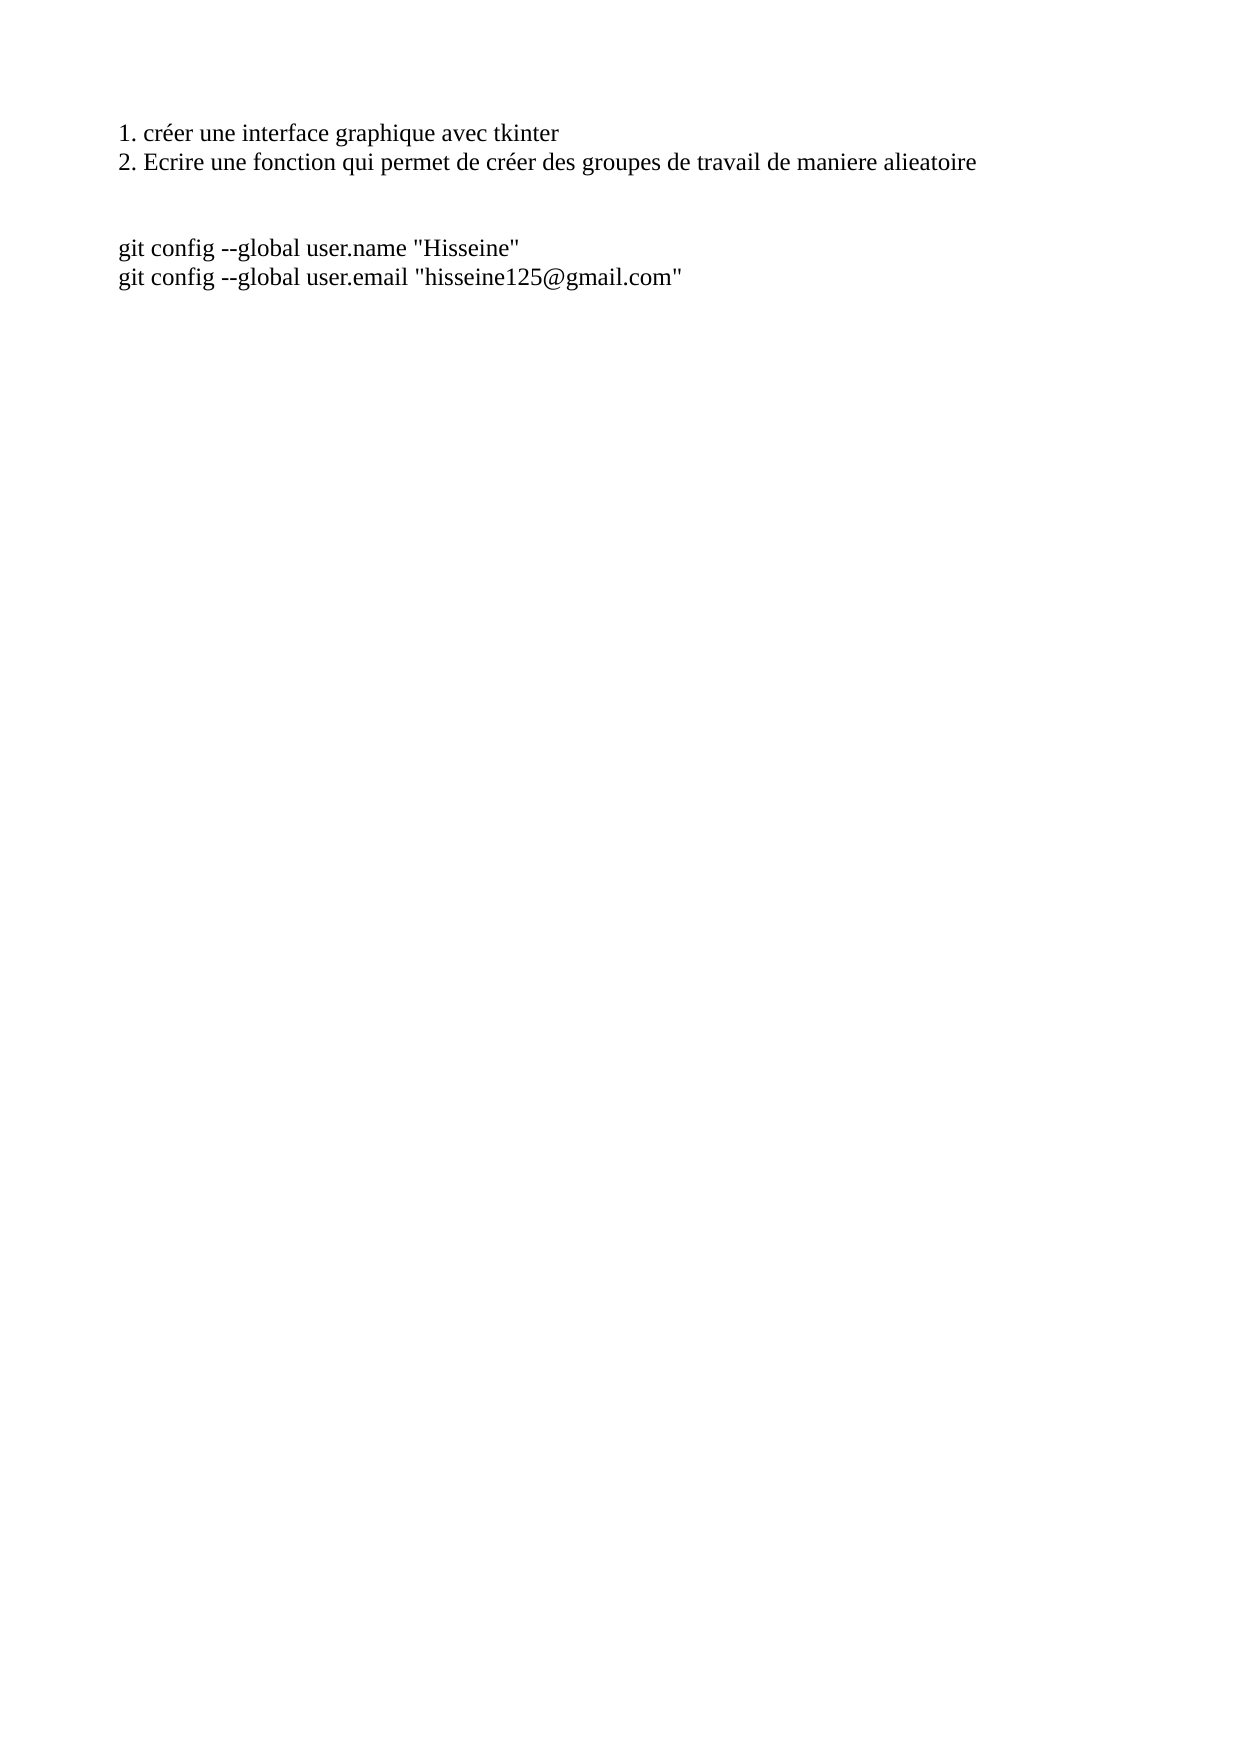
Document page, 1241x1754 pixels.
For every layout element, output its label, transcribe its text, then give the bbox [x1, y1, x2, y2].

text 1. créer une interface graphique avec tkinter [118, 118, 1122, 147]
text git config --global user.name "Hisseine" [118, 233, 1122, 262]
text 2. Ecrire une fonction qui permet de créer des groupes de travail de maniere alieatoire [118, 147, 1122, 176]
text git config --global user.email "hisseine125@gmail.com" [118, 262, 1122, 291]
